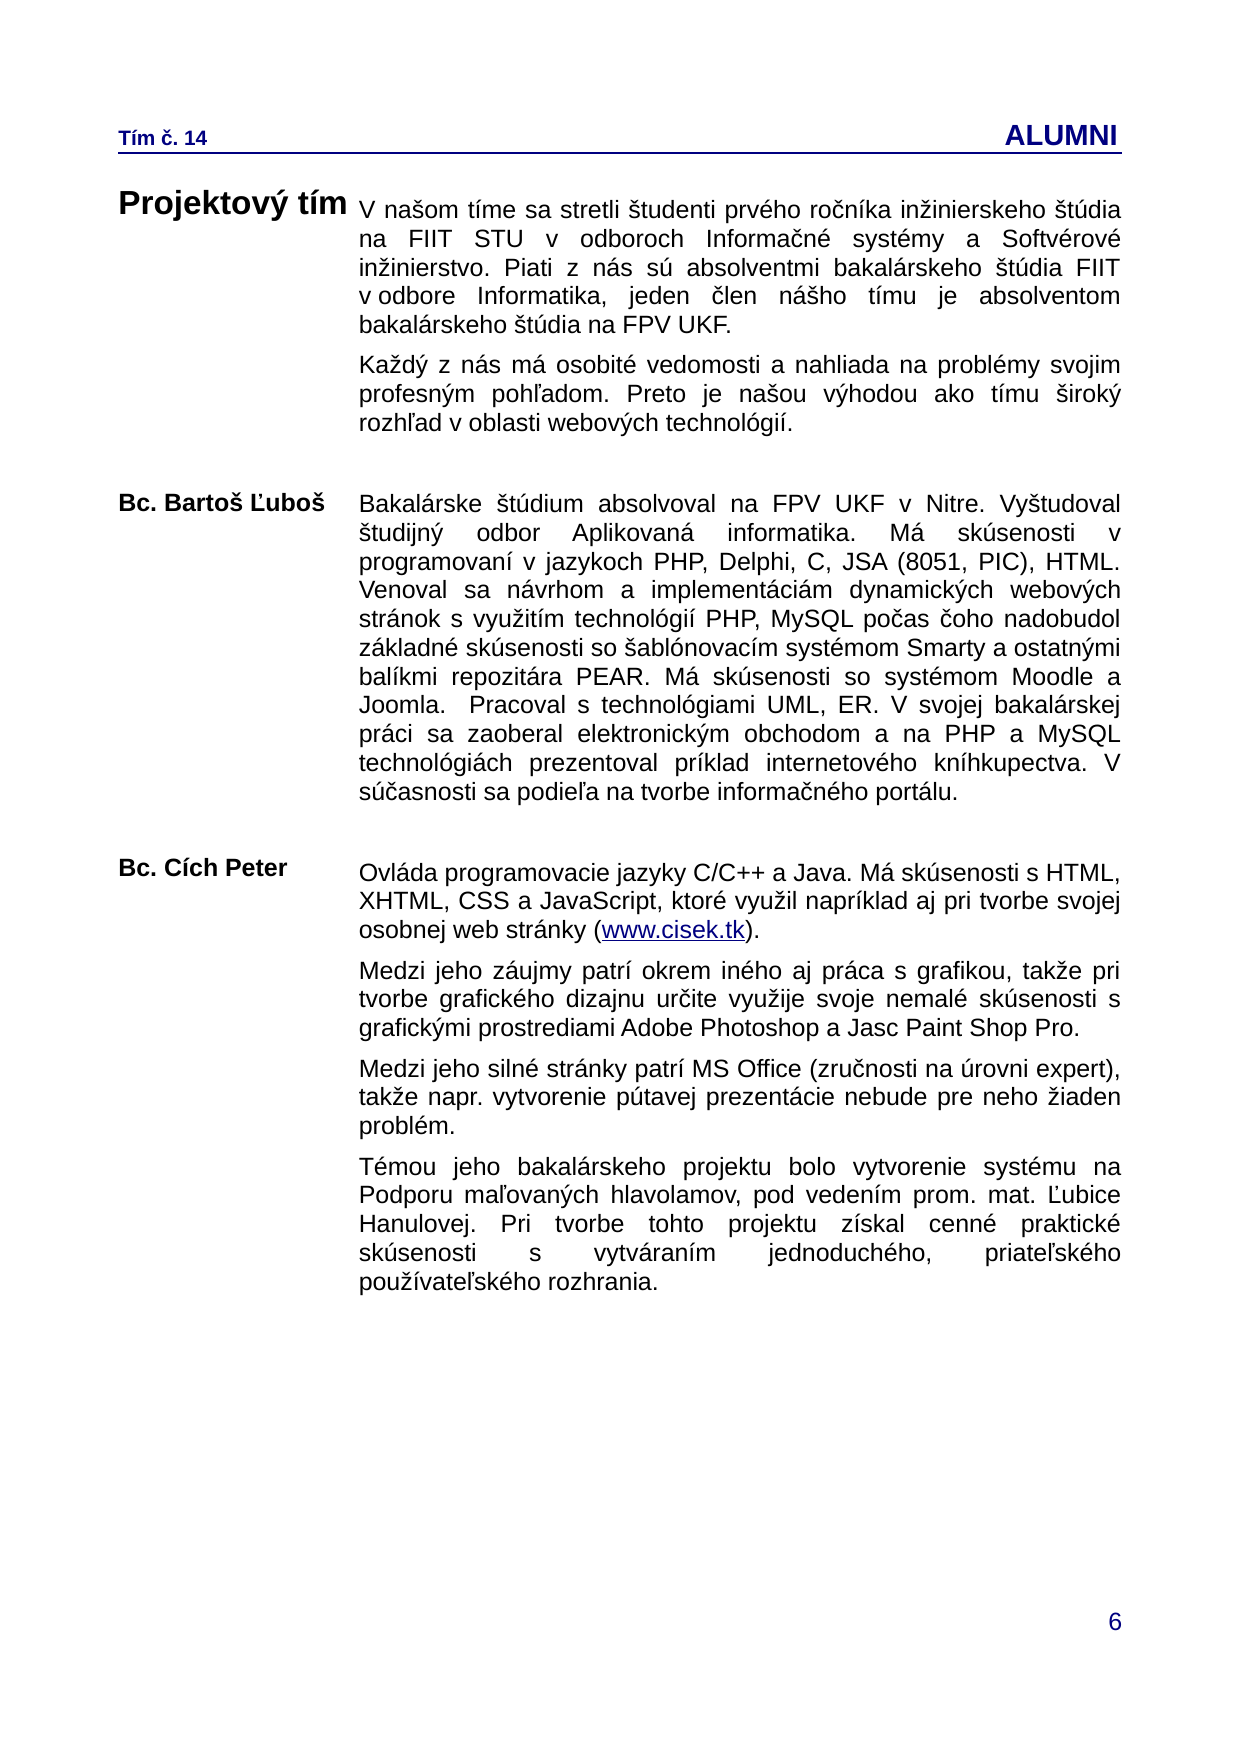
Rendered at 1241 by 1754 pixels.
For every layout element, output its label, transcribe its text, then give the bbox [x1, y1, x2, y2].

text Témou jeho bakalárskeho projektu bolo vytvorenie systému na Podporu maľovaných hlavolamov, pod vedením prom. mat. Ľubice Hanulovej. Pri tvorbe tohto projektu získal cenné praktické skúsenosti s vytváraním jednoduchého, priateľského používateľského rozhrania. [358, 1152, 1122, 1295]
subtitle Bc. Cích Peter [118, 853, 358, 882]
text Medzi jeho silné stránky patrí MS Office (zručnosti na úrovni expert), takže napr. vytvorenie pútavej prezentácie nebude pre neho žiaden problém. [358, 1054, 1122, 1140]
text Ovláda programovacie jazyky C/C++ a Java. Má skúsenosti s HTML, XHTML, CSS a JavaScript, ktoré využil napríklad aj pri tvorbe svojej osobnej web stránky (www.cisek.tk). [358, 858, 1122, 944]
text Každý z nás má osobité vedomosti a nahliada na problémy svojim profesným pohľadom. Preto je našou výhodou ako tímu široký rozhľad v oblasti webových technológií. [358, 351, 1122, 437]
text V našom tíme sa stretli študenti prvého ročníka inžinierskeho štúdia na FIIT STU v odboroch Informačné systémy a Softvérové inžinierstvo. Piati z nás sú absolventmi bakalárskeho štúdia FIIT v odbore Informatika, jeden člen nášho tímu je absolventom bakalárskeho štúdia na FPV UKF. [358, 195, 1122, 339]
text Medzi jeho záujmy patrí okrem iného aj práca s grafikou, takže pri tvorbe grafického dizajnu určite využije svoje nemalé skúsenosti s grafickými prostrediami Adobe Photoshop a Jasc Paint Shop Pro. [358, 956, 1122, 1042]
subtitle Bc. Bartoš Ľuboš [118, 488, 358, 517]
subtitle Projektový tím [118, 183, 358, 222]
text Bakalárske štúdium absolvoval na FPV UKF v Nitre. Vyštudoval študijný odbor Aplikovaná informatika. Má skúsenosti v programovaní v jazykoch PHP, Delphi, C, JSA (8051, PIC), HTML. Venoval sa návrhom a implementáciám dynamických webových stránok s využitím technológií PHP, MySQL počas čoho nadobudol základné skúsenosti so šablónovacím systémom Smarty a ostatnými balíkmi repozitára PEAR. Má skúsenosti so systémom Moodle a Joomla. Pracoval s technológiami UML, ER. V svojej bakalárskej práci sa zaoberal elektronickým obchodom a na PHP a MySQL technológiách prezentoval príklad internetového kníhkupectva. V súčasnosti sa podieľa na tvorbe informačného portálu. [358, 489, 1122, 805]
